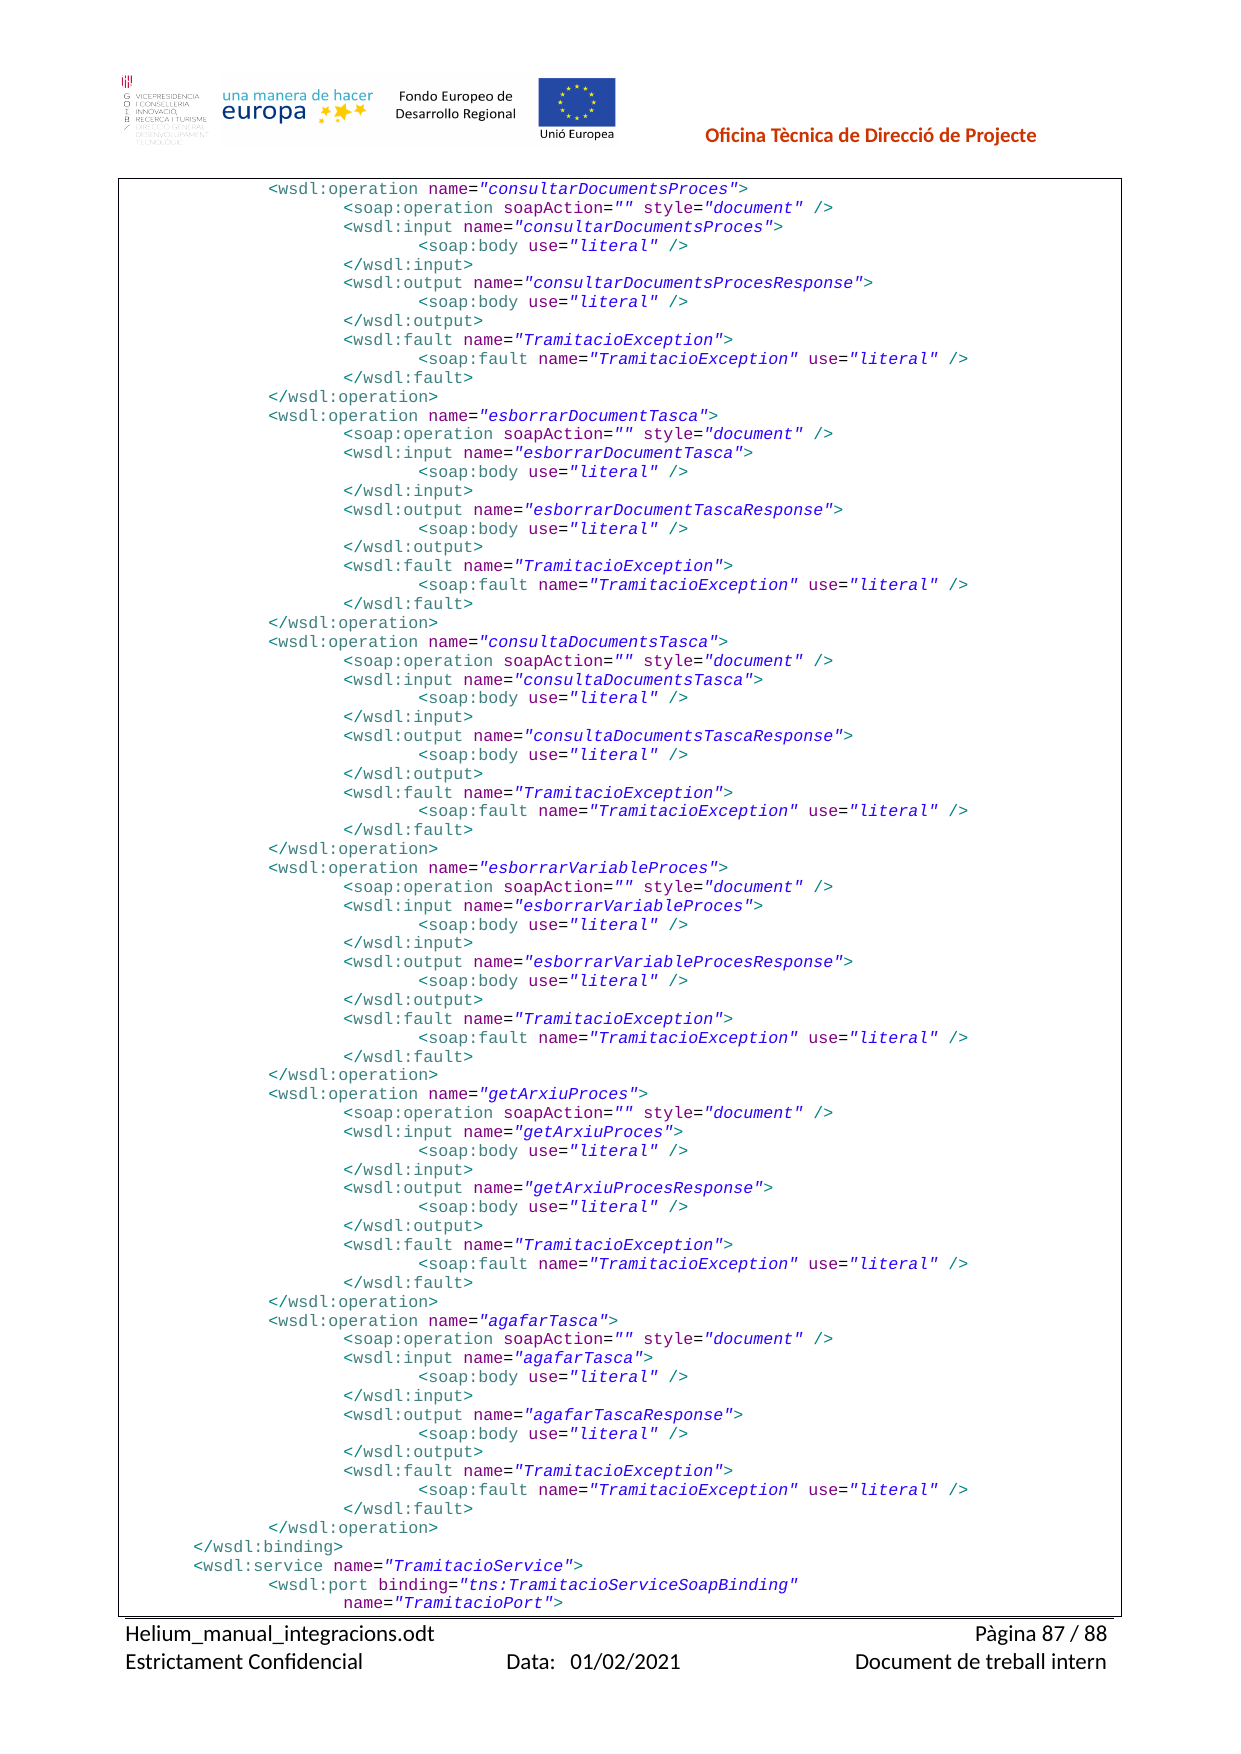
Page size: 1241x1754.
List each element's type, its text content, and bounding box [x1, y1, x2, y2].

text </wsdl:input> [119, 706, 1121, 724]
text <soap:fault name="TramitacioException" use="literal" /> [119, 347, 1121, 366]
text <soap:operation soapAction="" style="document" /> [119, 1328, 1121, 1347]
text </wsdl:operation> [119, 1516, 1121, 1535]
text <wsdl:output name="getArxiuProcesResponse"> [119, 1177, 1121, 1196]
text <soap:body use="literal" /> [119, 687, 1121, 706]
text </wsdl:input> [119, 1158, 1121, 1177]
text <wsdl:input name="esborrarVariableProces"> [119, 894, 1121, 913]
text <wsdl:fault name="TramitacioException"> [119, 1007, 1121, 1026]
text <soap:body use="literal" /> [119, 913, 1121, 932]
text <wsdl:input name="esborrarDocumentTasca"> [119, 442, 1121, 461]
text </wsdl:binding> [119, 1535, 1121, 1554]
text <soap:body use="literal" /> [119, 461, 1121, 479]
text <wsdl:output name="consultarDocumentsProcesResponse"> [119, 272, 1121, 291]
text <soap:body use="literal" /> [119, 517, 1121, 536]
text <wsdl:operation name="consultaDocumentsTasca"> [119, 630, 1121, 649]
text </wsdl:output> [119, 1441, 1121, 1460]
text <wsdl:output name="consultaDocumentsTascaResponse"> [119, 724, 1121, 743]
text <wsdl:operation name="esborrarDocumentTasca"> [119, 404, 1121, 423]
text </wsdl:fault> [119, 366, 1121, 385]
text </wsdl:fault> [119, 1045, 1121, 1064]
text <wsdl:operation name="agafarTasca"> [119, 1309, 1121, 1328]
text </wsdl:fault> [119, 592, 1121, 611]
text <wsdl:port binding="tns:TramitacioServiceSoapBinding" [119, 1573, 1121, 1592]
picture [118, 73, 213, 147]
picture [219, 73, 621, 147]
text name="TramitacioPort"> [119, 1592, 1121, 1616]
text <soap:fault name="TramitacioException" use="literal" /> [119, 800, 1121, 819]
text <soap:operation soapAction="" style="document" /> [119, 423, 1121, 442]
text <soap:operation soapAction="" style="document" /> [119, 649, 1121, 668]
text <wsdl:operation name="getArxiuProces"> [119, 1083, 1121, 1102]
text </wsdl:fault> [119, 1271, 1121, 1290]
text <soap:body use="literal" /> [119, 1196, 1121, 1215]
text </wsdl:output> [119, 1215, 1121, 1233]
text <wsdl:output name="esborrarDocumentTascaResponse"> [119, 498, 1121, 517]
text <soap:fault name="TramitacioException" use="literal" /> [119, 1252, 1121, 1271]
text <wsdl:input name="getArxiuProces"> [119, 1120, 1121, 1139]
text </wsdl:fault> [119, 1497, 1121, 1516]
text <wsdl:operation name="esborrarVariableProces"> [119, 856, 1121, 875]
text <soap:body use="literal" /> [119, 743, 1121, 762]
text </wsdl:output> [119, 762, 1121, 781]
text </wsdl:input> [119, 253, 1121, 272]
text <wsdl:input name="consultaDocumentsTasca"> [119, 668, 1121, 687]
text <soap:body use="literal" /> [119, 234, 1121, 253]
text </wsdl:output> [119, 988, 1121, 1007]
text <wsdl:fault name="TramitacioException"> [119, 555, 1121, 574]
text </wsdl:operation> [119, 385, 1121, 404]
text <wsdl:fault name="TramitacioException"> [119, 328, 1121, 347]
text </wsdl:operation> [119, 838, 1121, 856]
text </wsdl:operation> [119, 1290, 1121, 1309]
text <soap:fault name="TramitacioException" use="literal" /> [119, 574, 1121, 592]
text <soap:fault name="TramitacioException" use="literal" /> [119, 1026, 1121, 1045]
text <wsdl:fault name="TramitacioException"> [119, 1233, 1121, 1252]
text <soap:body use="literal" /> [119, 1366, 1121, 1384]
text <wsdl:output name="esborrarVariableProcesResponse"> [119, 951, 1121, 969]
text <soap:body use="literal" /> [119, 291, 1121, 310]
text <soap:body use="literal" /> [119, 969, 1121, 988]
text <soap:operation soapAction="" style="document" /> [119, 1102, 1121, 1120]
text <soap:operation soapAction="" style="document" /> [119, 197, 1121, 215]
text </wsdl:input> [119, 1384, 1121, 1403]
text <wsdl:fault name="TramitacioException"> [119, 1460, 1121, 1479]
text </wsdl:input> [119, 932, 1121, 951]
text <wsdl:output name="agafarTascaResponse"> [119, 1403, 1121, 1422]
text <soap:body use="literal" /> [119, 1422, 1121, 1441]
text <soap:operation soapAction="" style="document" /> [119, 875, 1121, 894]
text </wsdl:operation> [119, 1064, 1121, 1083]
text <wsdl:input name="agafarTasca"> [119, 1347, 1121, 1366]
text </wsdl:fault> [119, 819, 1121, 838]
text <wsdl:operation name="consultarDocumentsProces"> [119, 179, 1121, 197]
text <soap:fault name="TramitacioException" use="literal" /> [119, 1479, 1121, 1497]
text </wsdl:output> [119, 536, 1121, 555]
text <wsdl:fault name="TramitacioException"> [119, 781, 1121, 800]
text </wsdl:operation> [119, 611, 1121, 630]
text <wsdl:input name="consultarDocumentsProces"> [119, 215, 1121, 234]
text </wsdl:output> [119, 310, 1121, 328]
text </wsdl:input> [119, 479, 1121, 498]
text <soap:body use="literal" /> [119, 1139, 1121, 1158]
text <wsdl:service name="TramitacioService"> [119, 1554, 1121, 1573]
